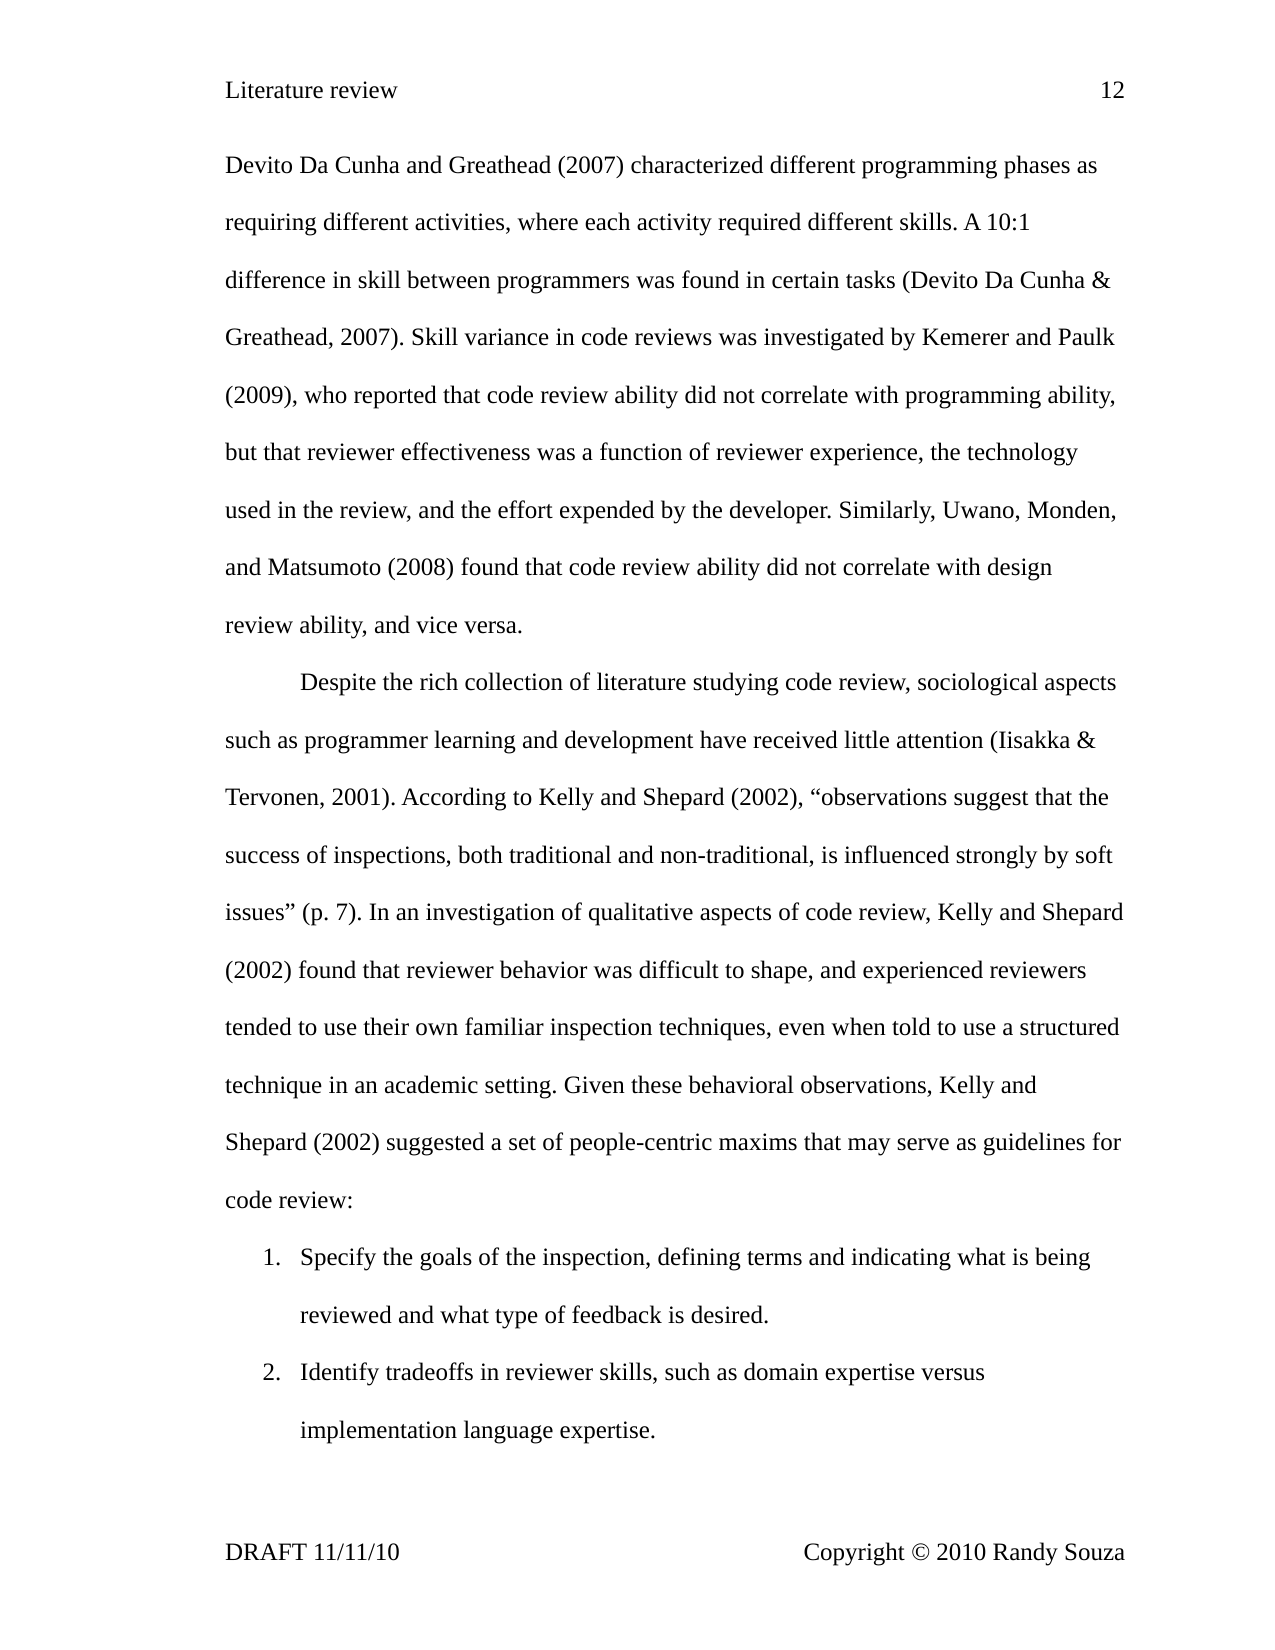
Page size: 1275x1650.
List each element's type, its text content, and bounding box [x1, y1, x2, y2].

list Identify tradeoffs in reviewer skills, such as domain expertise versus implementation language expertise. [262, 1357, 1125, 1444]
text Despite the rich collection of literature studying code review, sociological aspects such as programmer learning and development have received little attention (Iisakka & Tervonen, 2001). According to Kelly and Shepard (2002), “observations suggest that the success of inspections, both traditional and non-traditional, is influenced strongly by soft issues” (p. 7). In an investigation of qualitative aspects of code review, Kelly and Shepard (2002) found that reviewer behavior was difficult to shape, and experienced reviewers tended to use their own familiar inspection techniques, even when told to use a structured technique in an academic setting. Given these behavioral observations, Kelly and Shepard (2002) suggested a set of people-centric maxims that may serve as guidelines for code review: [225, 667, 1125, 1214]
text Devito Da Cunha and Greathead (2007) characterized different programming phases as requiring different activities, where each activity required different skills. A 10:1 difference in skill between programmers was found in certain tasks (Devito Da Cunha & Greathead, 2007). Skill variance in code reviews was investigated by Kemerer and Paulk (2009), who reported that code review ability did not correlate with programming ability, but that reviewer effectiveness was a function of reviewer experience, the technology used in the review, and the effort expended by the developer. Similarly, Uwano, Monden, and Matsumoto (2008) found that code review ability did not correlate with design review ability, and vice versa. [225, 150, 1125, 639]
list Specify the goals of the inspection, defining terms and indicating what is being reviewed and what type of feedback is desired. [262, 1242, 1125, 1329]
